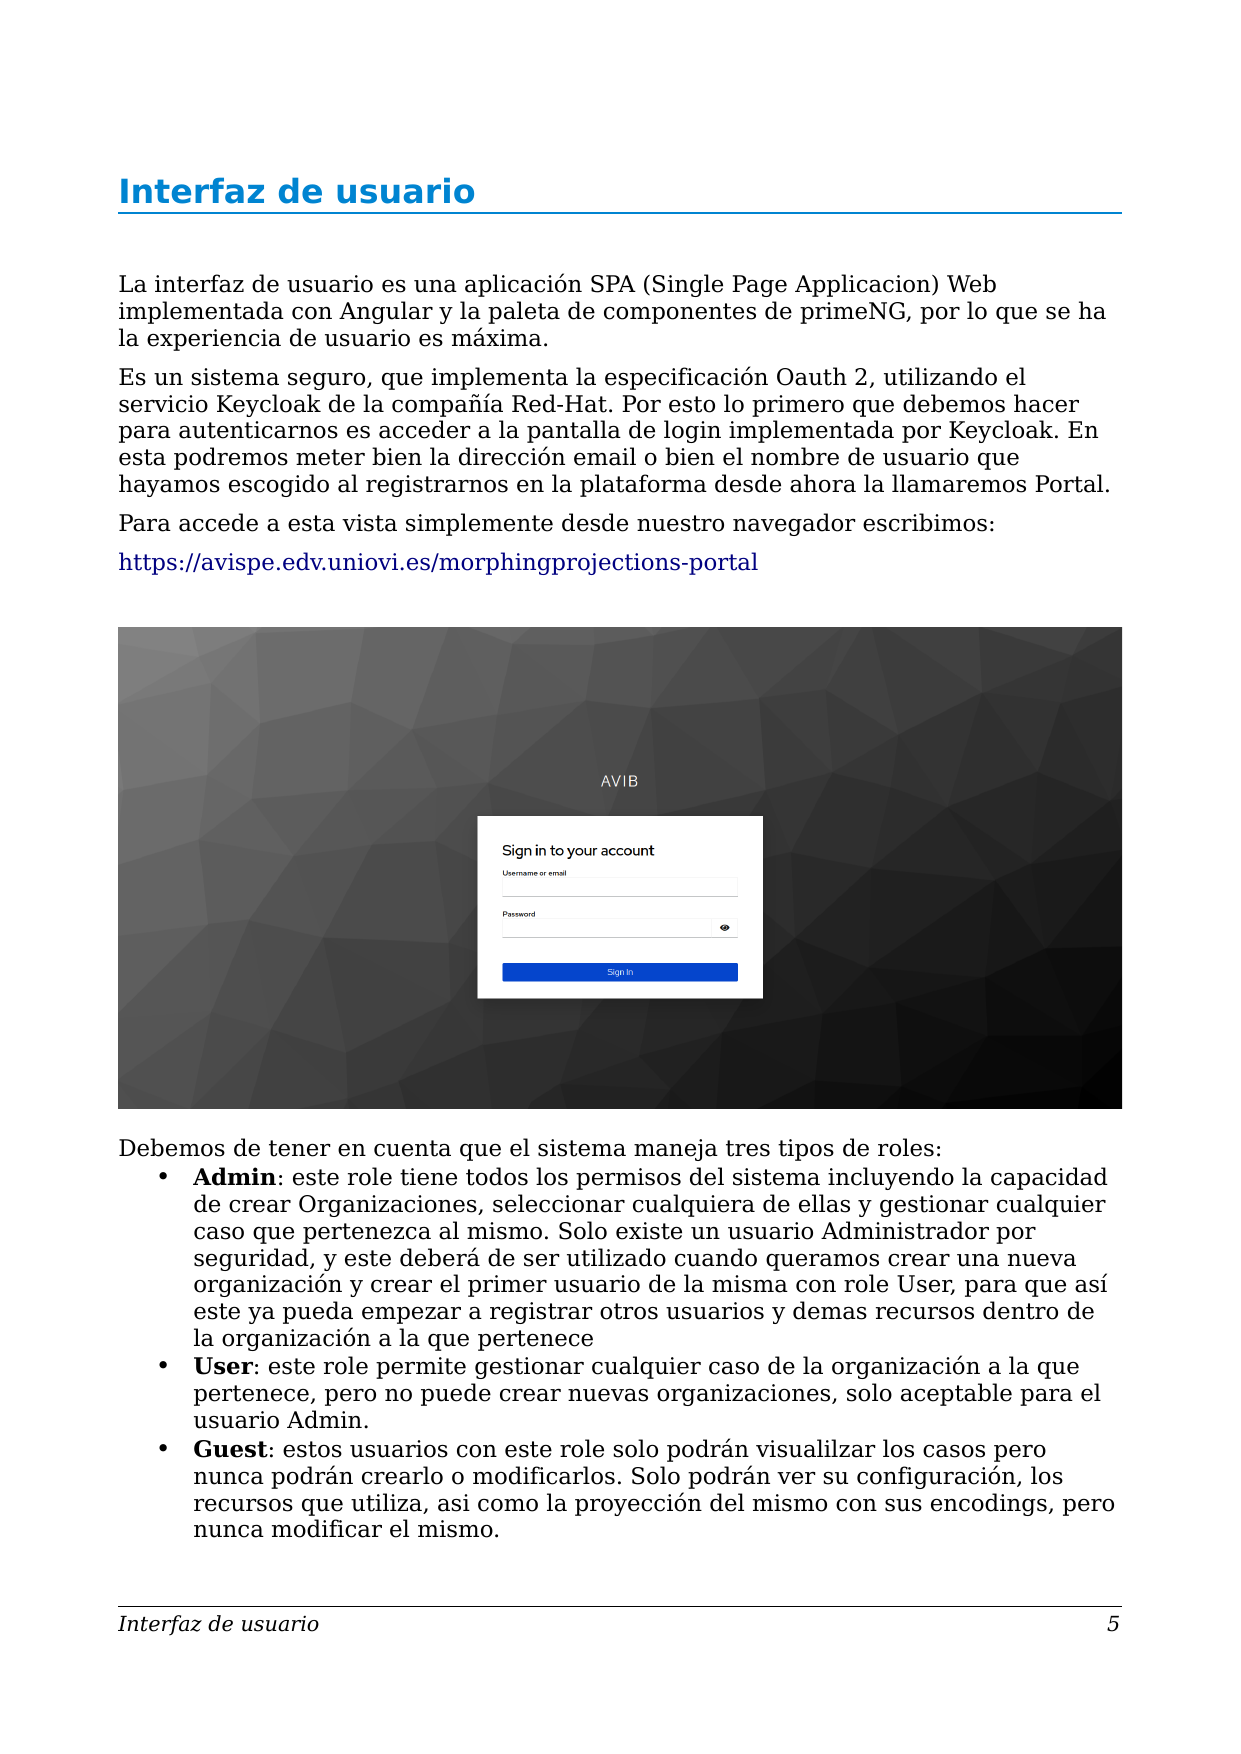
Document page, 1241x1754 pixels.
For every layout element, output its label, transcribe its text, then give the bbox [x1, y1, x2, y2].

picture [118, 627, 1123, 1109]
subtitle Interfaz de usuario [118, 173, 1122, 212]
list Admin: este role tiene todos los permisos del sistema incluyendo la capacidad de crear Organizaciones, seleccionar cualquiera de ellas y gestionar cualquier caso que pertenezca al mismo. Solo existe un usuario Administrador por seguridad, y este deberá de ser utilizado cuando queramos crear una nueva organización y crear el primer usuario de la misma con role User, para que así este ya pueda empezar a registrar otros usuarios y demas recursos dentro de la organización a la que pertenece [156, 1162, 1122, 1351]
text Es un sistema seguro, que implementa la especificación Oauth 2, utilizando el servicio Keycloak de la compañía Red-Hat. Por esto lo primero que debemos hacer para autenticarnos es acceder a la pantalla de login implementada por Keycloak. En esta podremos meter bien la dirección email o bien el nombre de usuario que hayamos escogido al registrarnos en la plataforma desde ahora la llamaremos Portal. [118, 364, 1122, 497]
text Debemos de tener en cuenta que el sistema maneja tres tipos de roles: [118, 1109, 1122, 1162]
text https://avispe.edv.uniovi.es/morphingprojections-portal [118, 549, 1122, 576]
text La interfaz de usuario es una aplicación SPA (Single Page Applicacion) Web implementada con Angular y la paleta de componentes de primeNG, por lo que se ha la experiencia de usuario es máxima. [118, 272, 1122, 352]
list Guest: estos usuarios con este role solo podrán visualilzar los casos pero nunca podrán crearlo o modificarlos. Solo podrán ver su configuración, los recursos que utiliza, asi como la proyección del mismo con sus encodings, pero nunca modificar el mismo. [156, 1434, 1122, 1570]
text Para accede a esta vista simplemente desde nuestro navegador escribimos: [118, 510, 1122, 537]
list User: este role permite gestionar cualquier caso de la organización a la que pertenece, pero no puede crear nuevas organizaciones, solo aceptable para el usuario Admin. [156, 1351, 1122, 1434]
